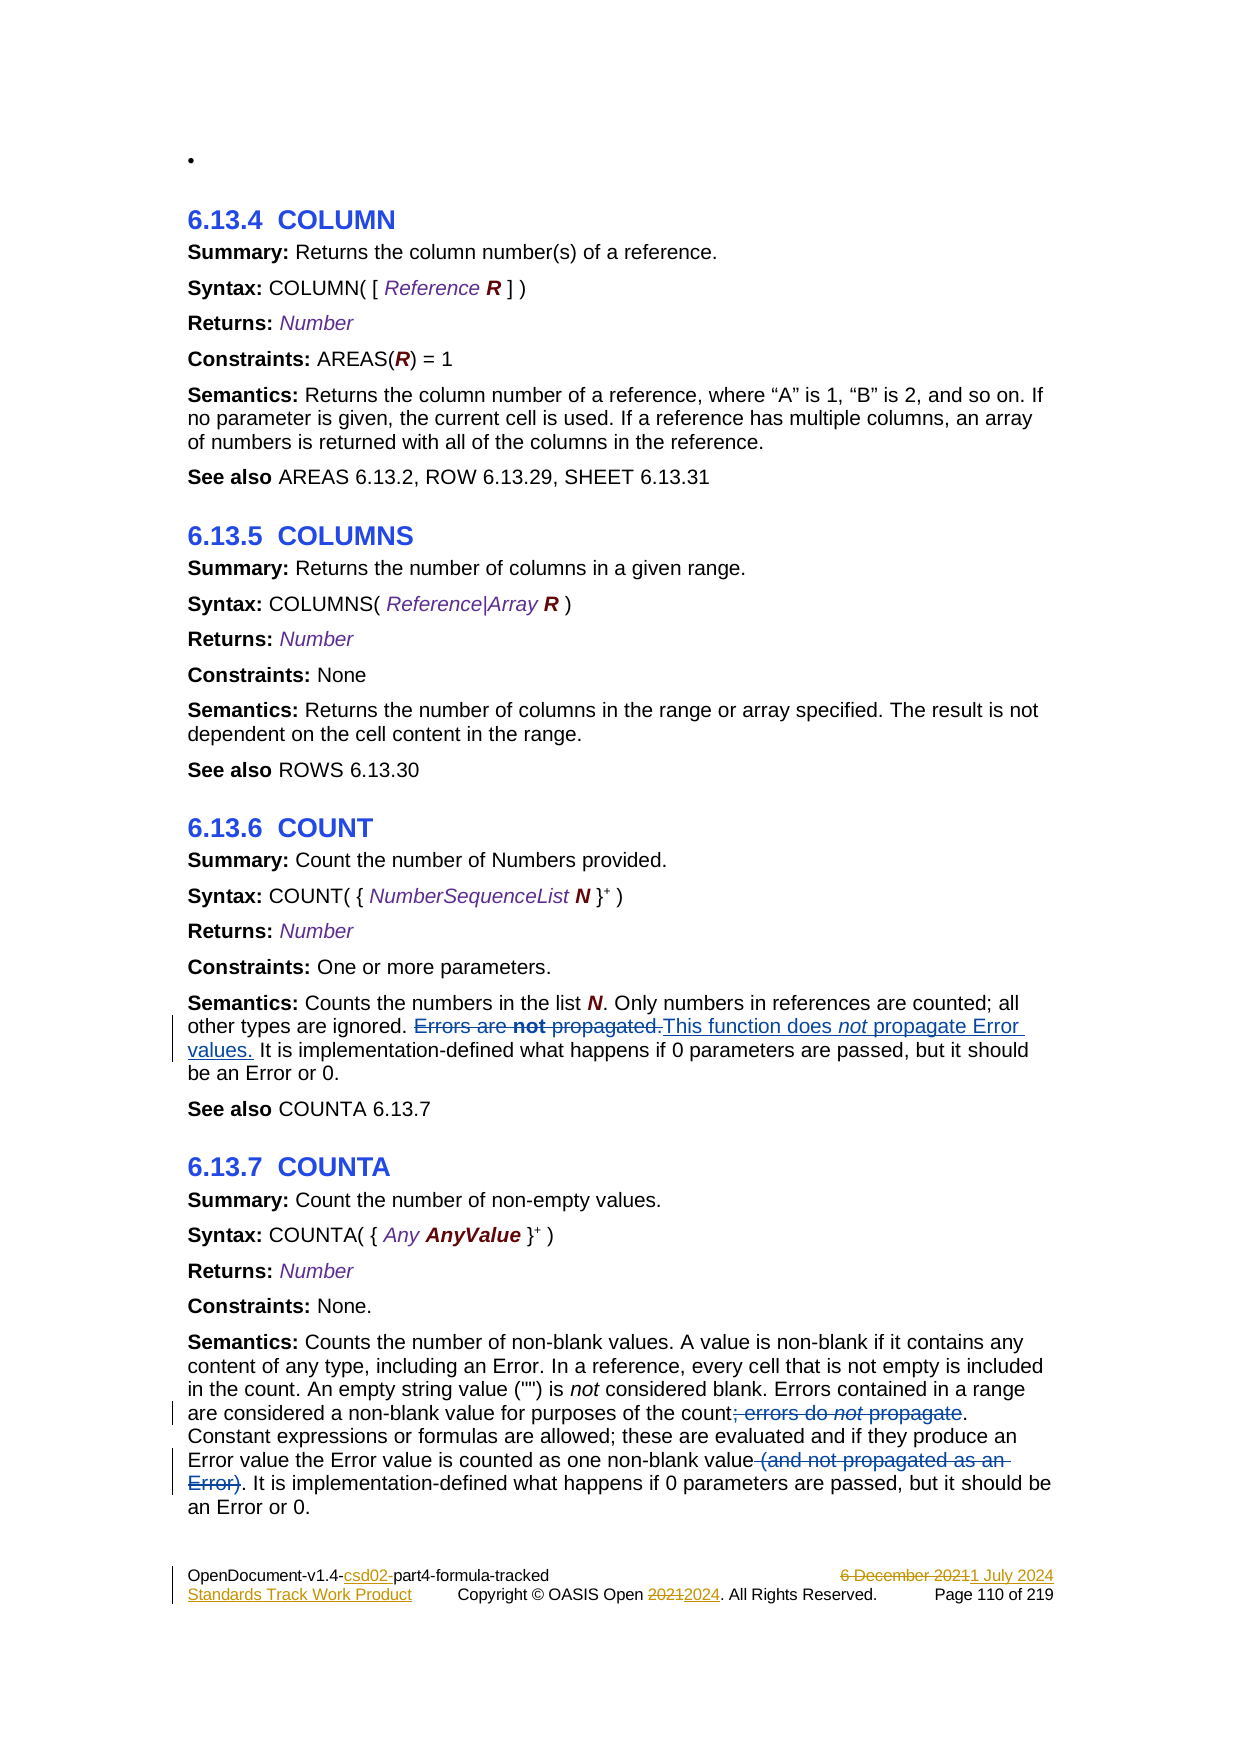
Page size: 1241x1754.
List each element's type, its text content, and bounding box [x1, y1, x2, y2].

text Returns: Number [187, 920, 1053, 943]
text Summary: Count the number of Numbers provided. [187, 849, 1053, 872]
text Syntax: COUNT( { NumberSequenceList N }+ ) [187, 884, 1053, 908]
text Returns: Number [187, 312, 1053, 335]
text See also COUNTA 6.13.7 [187, 1097, 1053, 1121]
subtitle COLUMN [187, 204, 1053, 234]
subtitle COLUMNS [187, 520, 1053, 550]
text Summary: Returns the number of columns in a given range. [187, 556, 1053, 580]
text See also AREAS 6.13.2, ROW 6.13.29, SHEET 6.13.31 [187, 466, 1053, 489]
text Constraints: One or more parameters. [187, 956, 1053, 979]
text Semantics: Counts the number of non-blank values. A value is non-blank if it contains any content of any type, including an Error. In a reference, every cell that is not empty is included in the count. An empty string value ("") is not considered blank. Errors contained in a range are considered a non-blank value for purposes of the count. Constant expressions or formulas are allowed; these are evaluated and if they produce an Error value the Error value is counted as one non-blank value. It is implementation-defined what happens if 0 parameters are passed, but it should be an Error or 0. [187, 1331, 1053, 1519]
text Semantics: Returns the column number of a reference, where “A” is 1, “B” is 2, and so on. If no parameter is given, the current cell is used. If a reference has multiple columns, an array of numbers is returned with all of the columns in the reference. [187, 383, 1053, 454]
text Constraints: AREAS(R) = 1 [187, 347, 1053, 371]
text Syntax: COLUMN( [ Reference R ] ) [187, 276, 1053, 300]
text Syntax: COUNTA( { Any AnyValue }+ ) [187, 1224, 1053, 1247]
text Semantics: Returns the number of columns in the range or array specified. The result is not dependent on the cell content in the range. [187, 699, 1053, 746]
text Syntax: COLUMNS( Reference|Array R ) [187, 592, 1053, 616]
subtitle COUNT [187, 813, 1053, 843]
text Summary: Count the number of non-empty values. [187, 1188, 1053, 1212]
text Summary: Returns the column number(s) of a reference. [187, 241, 1053, 264]
text See also ROWS 6.13.30 [187, 758, 1053, 782]
text Semantics: Counts the numbers in the list N. Only numbers in references are counted; all other types are ignored. This function does not propagate Error values. It is implementation-defined what happens if 0 parameters are passed, but it should be an Error or 0. [187, 991, 1053, 1085]
text Constraints: None [187, 663, 1053, 687]
text Constraints: None. [187, 1295, 1053, 1318]
subtitle COUNTA [187, 1152, 1053, 1182]
text Returns: Number [187, 1259, 1053, 1283]
text Returns: Number [187, 628, 1053, 651]
